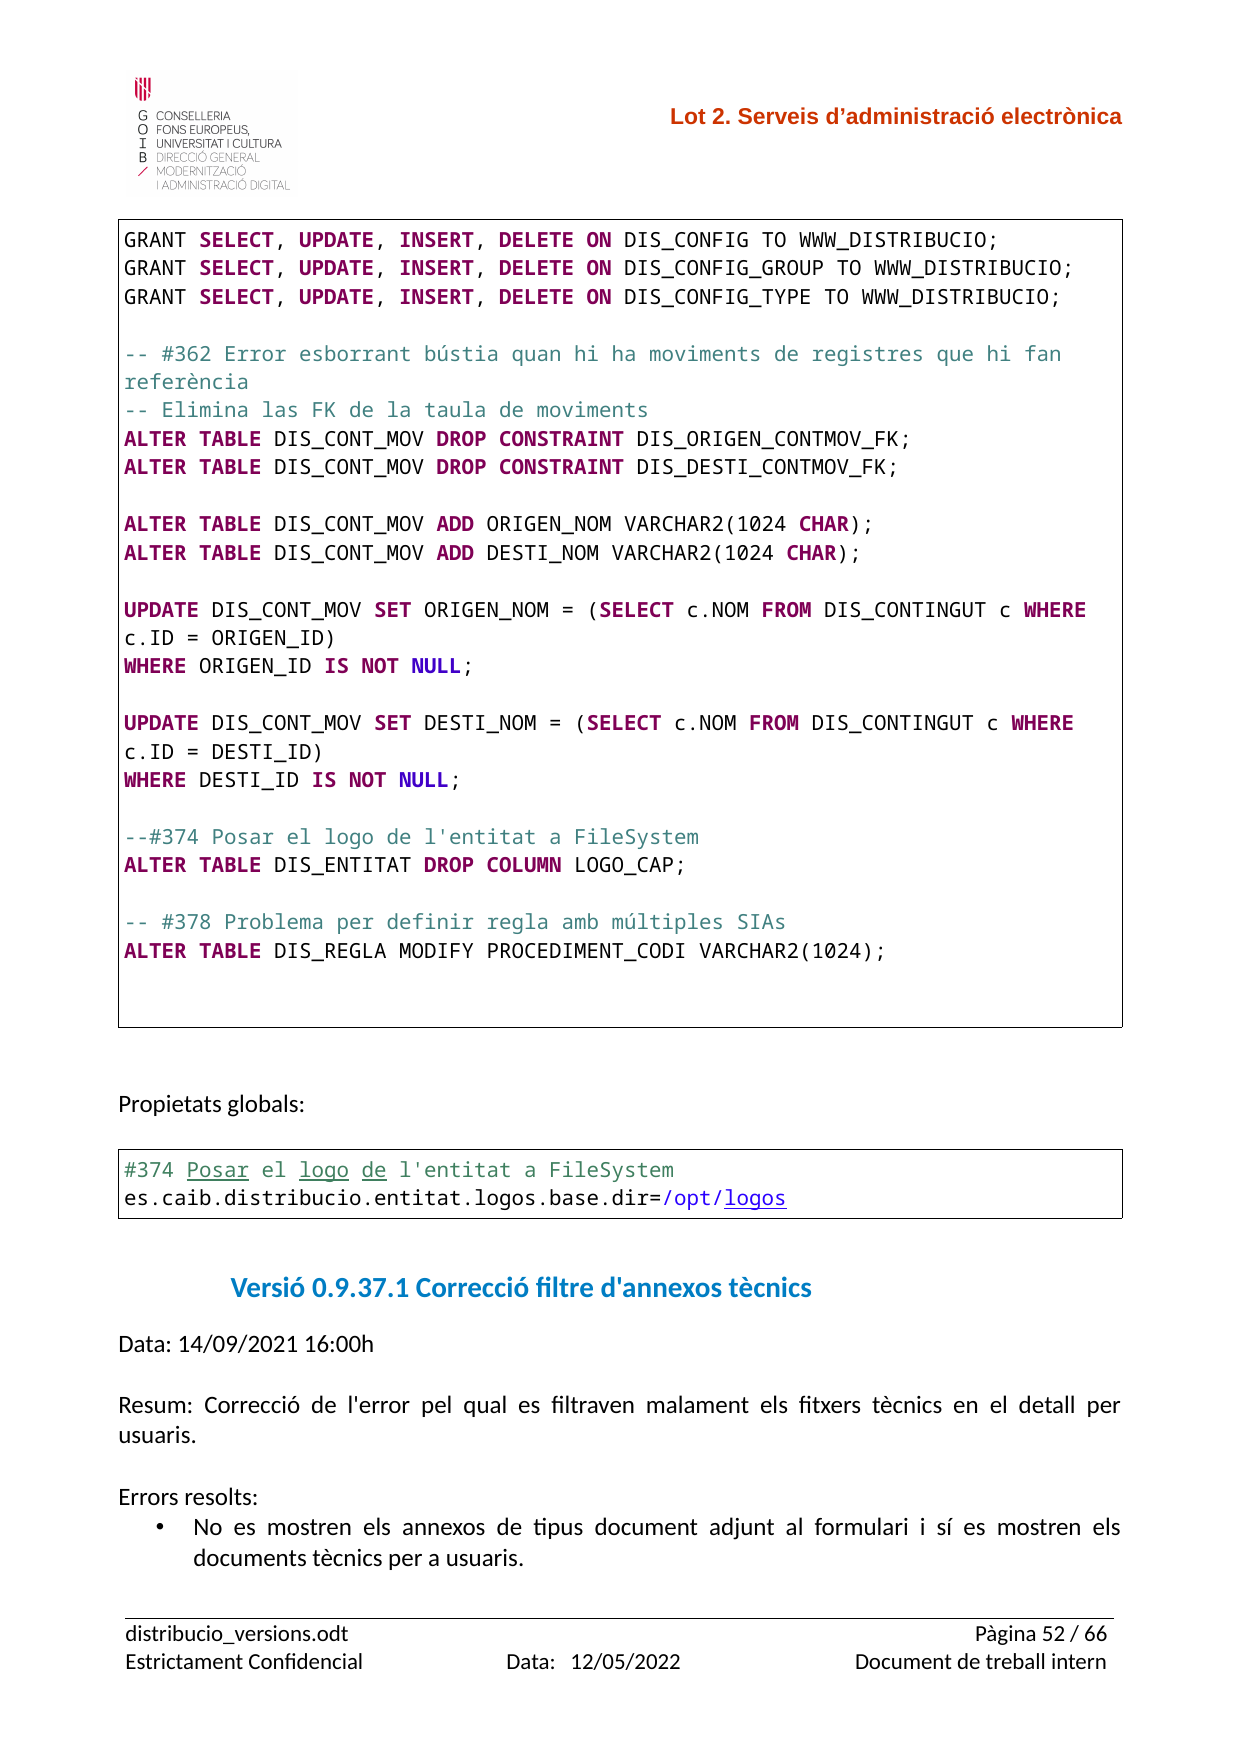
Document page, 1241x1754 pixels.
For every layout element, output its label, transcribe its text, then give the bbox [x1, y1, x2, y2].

text Errors resolts: [118, 1481, 1122, 1511]
subtitle Versió 0.9.37.1 Correcció filtre d'annexos tècnics [153, 1269, 1122, 1304]
text Data: 14/09/2021 16:00h [118, 1328, 1122, 1359]
table_header #374 Posar el logo de l'entitat a FileSystem es.caib.distribucio.entitat.logos.base.dir=/opt/logos [119, 1150, 1122, 1218]
text Resum: Correcció de l'error pel qual es filtraven malament els fitxers tècnics en el detall per usuaris. [118, 1389, 1122, 1450]
table_header GRANT SELECT, UPDATE, INSERT, DELETE ON DIS_CONFIG TO WWW_DISTRIBUCIO; GRANT SELECT, UPDATE, INSERT, DELETE ON DIS_CONFIG_GROUP TO WWW_DISTRIBUCIO; GRANT SELECT, UPDATE, INSERT, DELETE ON DIS_CONFIG_TYPE TO WWW_DISTRIBUCIO; -- #362 Error esborrant bústia quan hi ha moviments de registres que hi fan referència -- Elimina las FK de la taula de moviments ALTER TABLE DIS_CONT_MOV DROP CONSTRAINT DIS_ORIGEN_CONTMOV_FK; ALTER TABLE DIS_CONT_MOV DROP CONSTRAINT DIS_DESTI_CONTMOV_FK; ALTER TABLE DIS_CONT_MOV ADD ORIGEN_NOM VARCHAR2(1024 CHAR); ALTER TABLE DIS_CONT_MOV ADD DESTI_NOM VARCHAR2(1024 CHAR); UPDATE DIS_CONT_MOV SET ORIGEN_NOM = (SELECT c.NOM FROM DIS_CONTINGUT c WHERE c.ID = ORIGEN_ID) WHERE ORIGEN_ID IS NOT NULL; UPDATE DIS_CONT_MOV SET DESTI_NOM = (SELECT c.NOM FROM DIS_CONTINGUT c WHERE c.ID = DESTI_ID) WHERE DESTI_ID IS NOT NULL; --#374 Posar el logo de l'entitat a FileSystem ALTER TABLE DIS_ENTITAT DROP COLUMN LOGO_CAP; -- #378 Problema per definir regla amb múltiples SIAs ALTER TABLE DIS_REGLA MODIFY PROCEDIMENT_CODI VARCHAR2(1024); [119, 220, 1122, 1027]
picture [126, 70, 299, 197]
list No es mostren els annexos de tipus document adjunt al formulari i sí es mostren els documents tècnics per a usuaris. [156, 1511, 1122, 1572]
text Propietats globals: [118, 1088, 1122, 1119]
